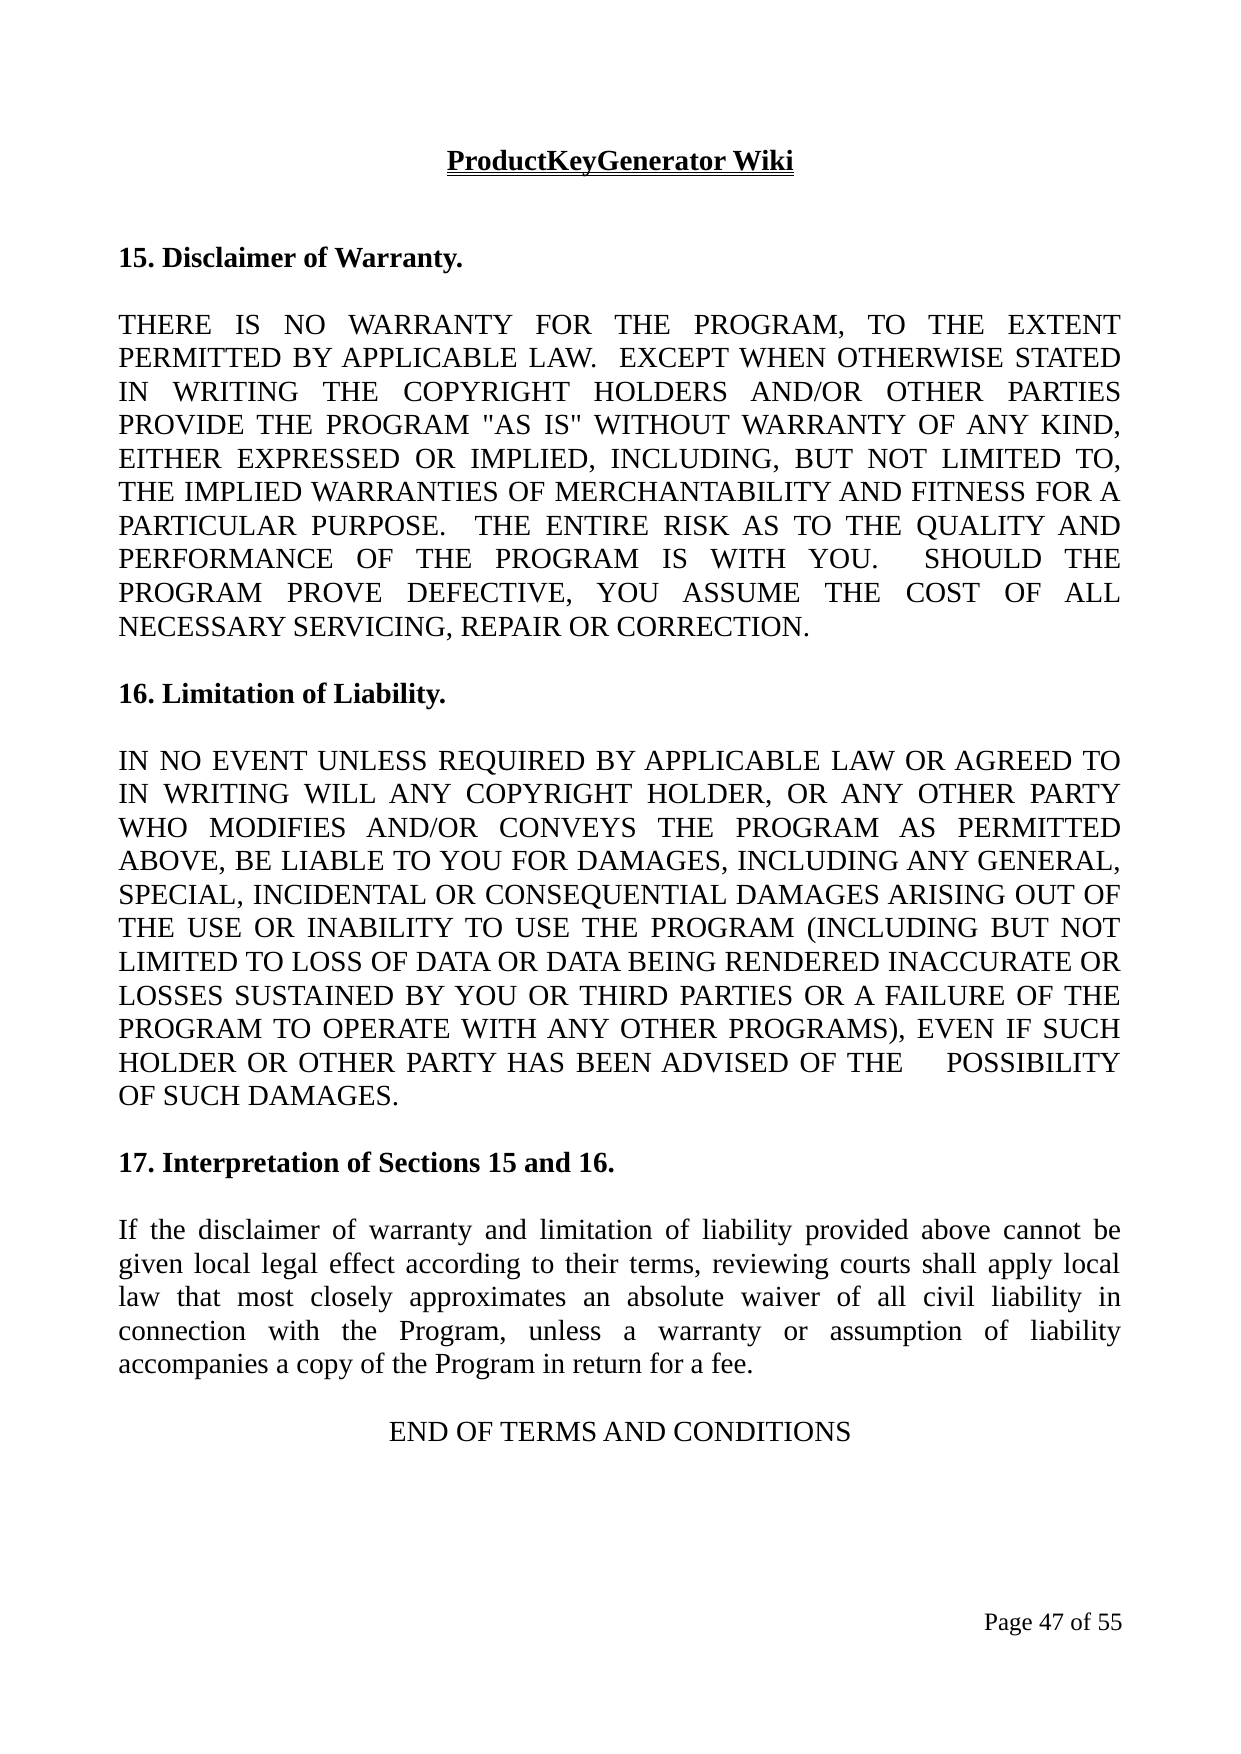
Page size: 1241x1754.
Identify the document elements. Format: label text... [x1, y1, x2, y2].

text 17. Interpretation of Sections 15 and 16. [118, 1145, 1122, 1179]
text IN NO EVENT UNLESS REQUIRED BY APPLICABLE LAW OR AGREED TO IN WRITING WILL ANY COPYRIGHT HOLDER, OR ANY OTHER PARTY WHO MODIFIES AND/OR CONVEYS THE PROGRAM AS PERMITTED ABOVE, BE LIABLE TO YOU FOR DAMAGES, INCLUDING ANY GENERAL, SPECIAL, INCIDENTAL OR CONSEQUENTIAL DAMAGES ARISING OUT OF THE USE OR INABILITY TO USE THE PROGRAM (INCLUDING BUT NOT LIMITED TO LOSS OF DATA OR DATA BEING RENDERED INACCURATE OR LOSSES SUSTAINED BY YOU OR THIRD PARTIES OR A FAILURE OF THE PROGRAM TO OPERATE WITH ANY OTHER PROGRAMS), EVEN IF SUCH HOLDER OR OTHER PARTY HAS BEEN ADVISED OF THE POSSIBILITY OF SUCH DAMAGES. [118, 743, 1122, 1112]
text If the disclaimer of warranty and limitation of liability provided above cannot be given local legal effect according to their terms, reviewing courts shall apply local law that most closely approximates an absolute waiver of all civil liability in connection with the Program, unless a warranty or assumption of liability accompanies a copy of the Program in return for a fee. [118, 1212, 1122, 1380]
text 16. Limitation of Liability. [118, 676, 1122, 709]
text END OF TERMS AND CONDITIONS [118, 1414, 1122, 1447]
text THERE IS NO WARRANTY FOR THE PROGRAM, TO THE EXTENT PERMITTED BY APPLICABLE LAW. EXCEPT WHEN OTHERWISE STATED IN WRITING THE COPYRIGHT HOLDERS AND/OR OTHER PARTIES PROVIDE THE PROGRAM "AS IS" WITHOUT WARRANTY OF ANY KIND, EITHER EXPRESSED OR IMPLIED, INCLUDING, BUT NOT LIMITED TO, THE IMPLIED WARRANTIES OF MERCHANTABILITY AND FITNESS FOR A PARTICULAR PURPOSE. THE ENTIRE RISK AS TO THE QUALITY AND PERFORMANCE OF THE PROGRAM IS WITH YOU. SHOULD THE PROGRAM PROVE DEFECTIVE, YOU ASSUME THE COST OF ALL NECESSARY SERVICING, REPAIR OR CORRECTION. [118, 307, 1122, 642]
text 15. Disclaimer of Warranty. [118, 240, 1122, 273]
